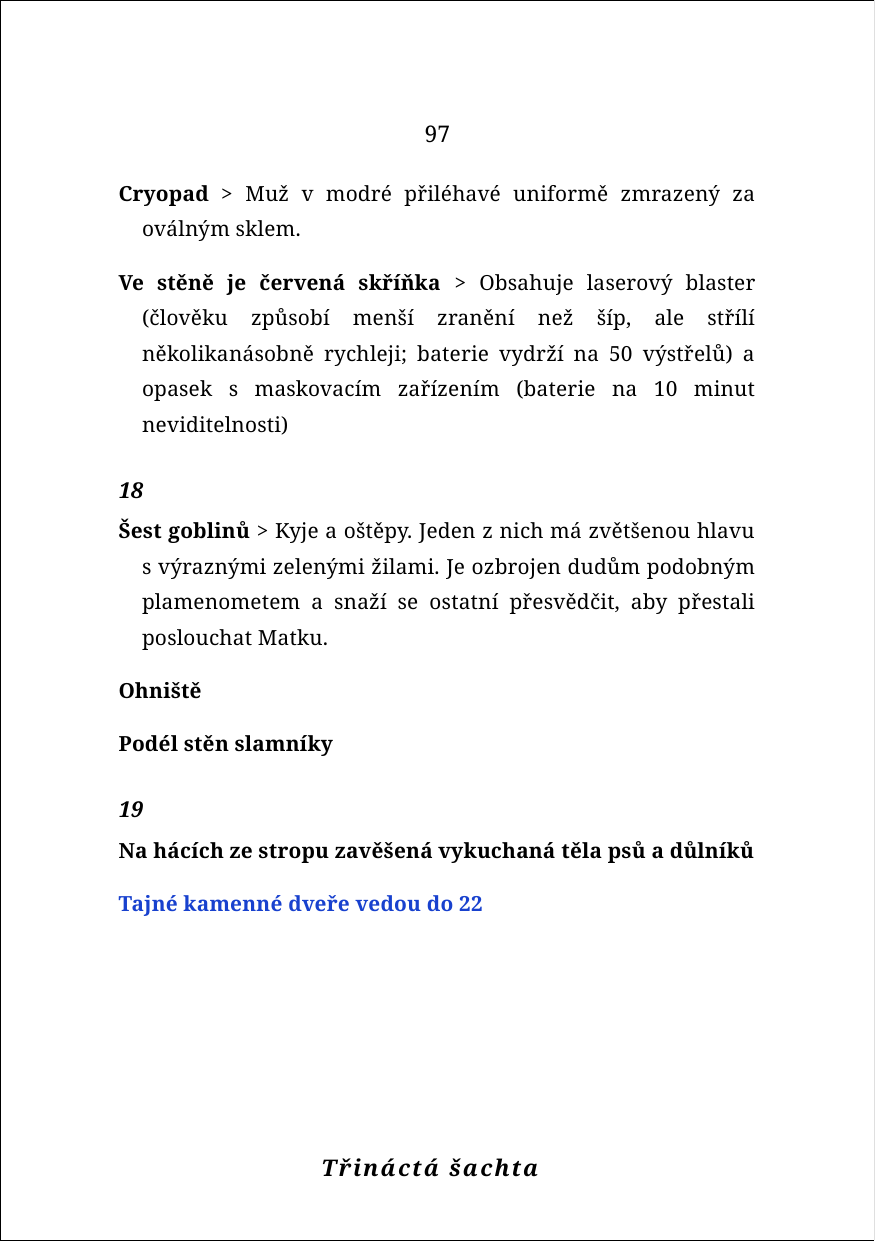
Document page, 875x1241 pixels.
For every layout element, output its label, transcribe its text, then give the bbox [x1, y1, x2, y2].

text Ve stěně je červená skříňka > Obsahuje laserový blaster (člověku způsobí menší zranění než šíp, ale střílí několikanásobně rychleji; baterie vydrží na 50 výstřelů) a opasek s maskovacím zařízením (baterie na 10 minut neviditelnosti) [118, 268, 756, 438]
text Ohniště [118, 676, 756, 704]
subtitle 18 [118, 475, 756, 504]
text Šest goblinů > Kyje a oštěpy. Jeden z nich má zvětšenou hlavu s výraznými zelenými žilami. Je ozbrojen dudům podobným plamenometem a snaží se ostatní přesvědčit, aby přestali poslouchat Matku. [118, 516, 756, 651]
text Tajné kamenné dveře vedou do 22 [118, 889, 756, 918]
subtitle 19 [118, 794, 756, 824]
text Cryopad > Muž v modré přiléhavé uniformě zmrazený za oválným sklem. [118, 179, 756, 243]
text Na hácích ze stropu zavěšená vykuchaná těla psů a důlníků [118, 836, 756, 864]
text Podél stěn slamníky [118, 729, 756, 758]
